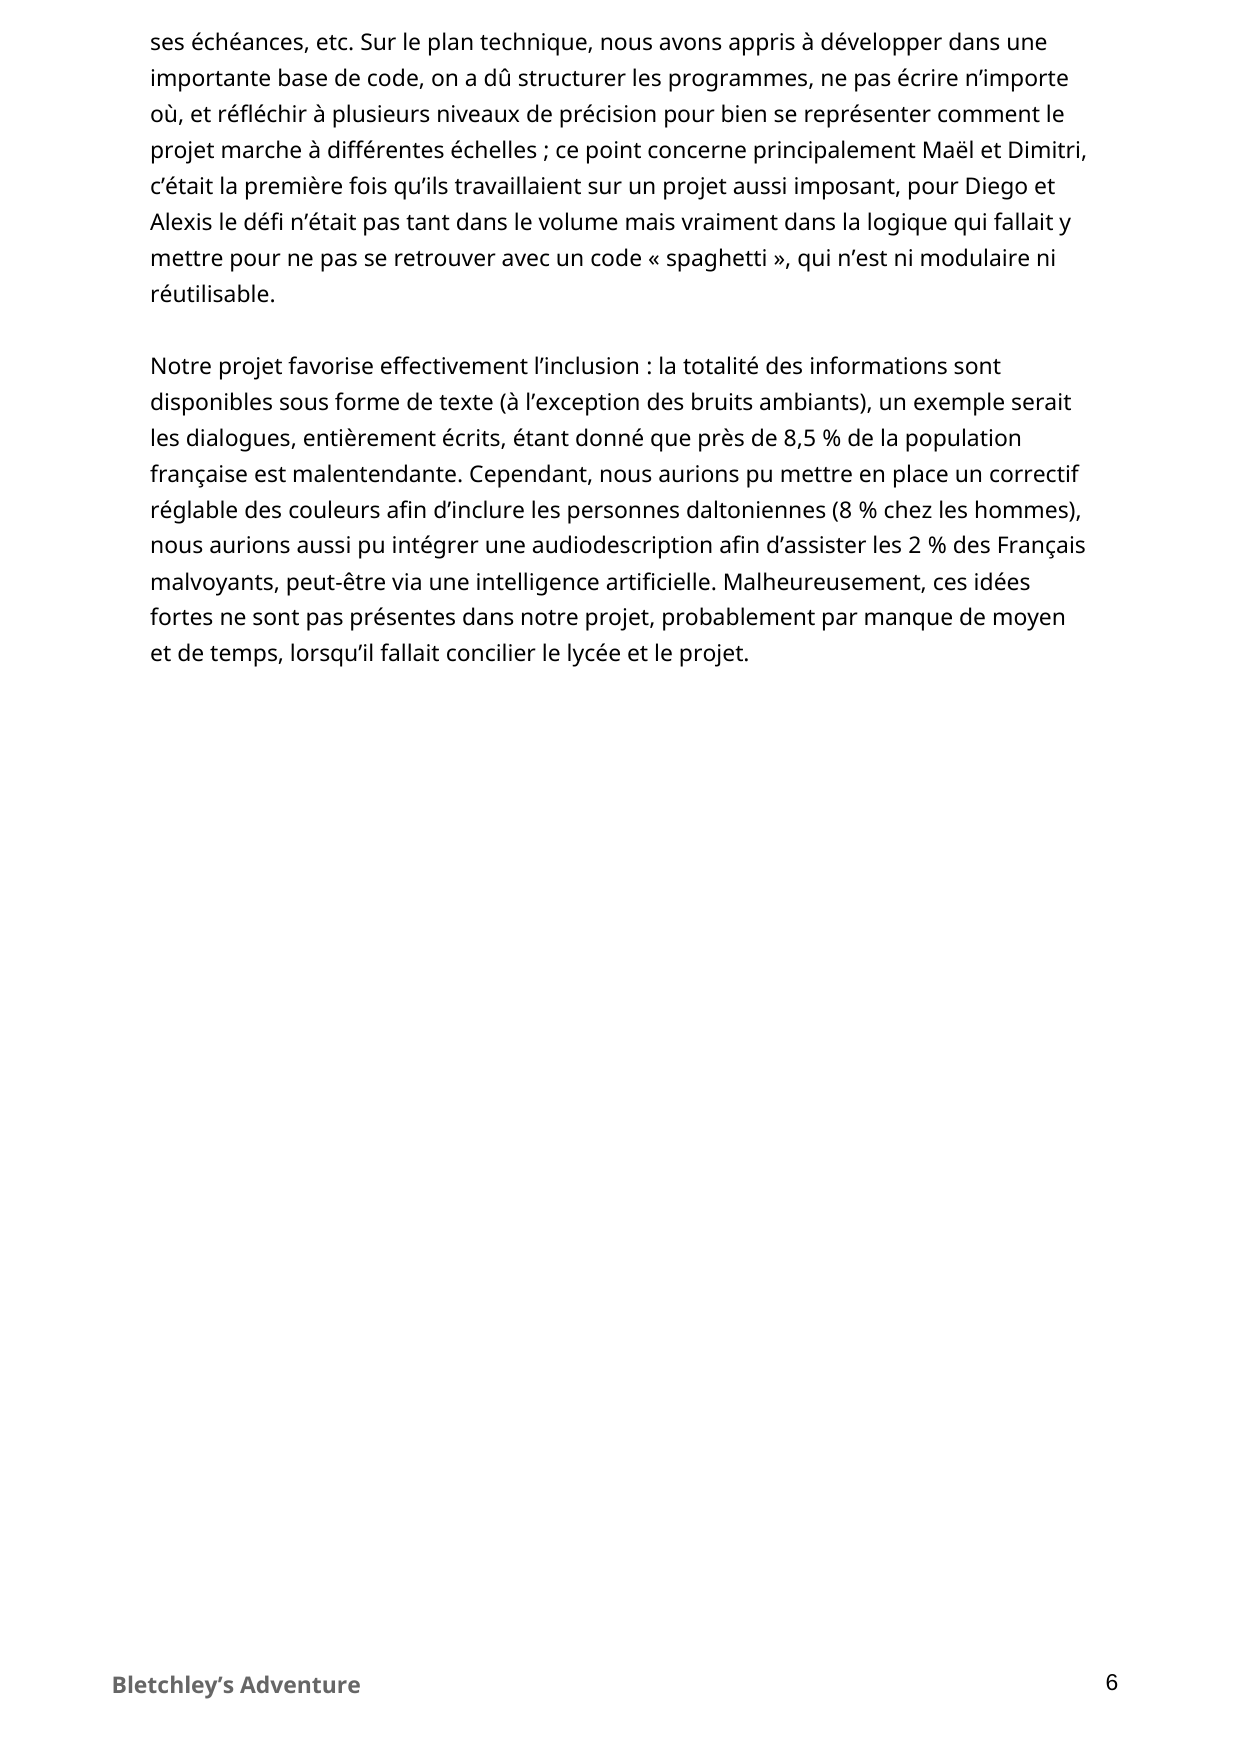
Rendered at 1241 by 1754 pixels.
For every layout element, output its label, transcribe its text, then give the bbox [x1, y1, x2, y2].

text ses échéances, etc. Sur le plan technique, nous avons appris à développer dans une importante base de code, on a dû structurer les programmes, ne pas écrire n’importe où, et réfléchir à plusieurs niveaux de précision pour bien se représenter comment le projet marche à différentes échelles ; ce point concerne principalement Maël et Dimitri, c’était la première fois qu’ils travaillaient sur un projet aussi imposant, pour Diego et Alexis le défi n’était pas tant dans le volume mais vraiment dans la logique qui fallait y mettre pour ne pas se retrouver avec un code « spaghetti », qui n’est ni modulaire ni réutilisable. [150, 26, 1090, 309]
text Notre projet favorise effectivement l’inclusion : la totalité des informations sont disponibles sous forme de texte (à l’exception des bruits ambiants), un exemple serait les dialogues, entièrement écrits, étant donné que près de 8,5 % de la population française est malentendante. Cependant, nous aurions pu mettre en place un correctif réglable des couleurs afin d’inclure les personnes daltoniennes (8 % chez les hommes), nous aurions aussi pu intégrer une audiodescription afin d’assister les 2 % des Français malvoyants, peut-être via une intelligence artificielle. Malheureusement, ces idées fortes ne sont pas présentes dans notre projet, probablement par manque de moyen et de temps, lorsqu’il fallait concilier le lycée et le projet. [150, 350, 1090, 668]
